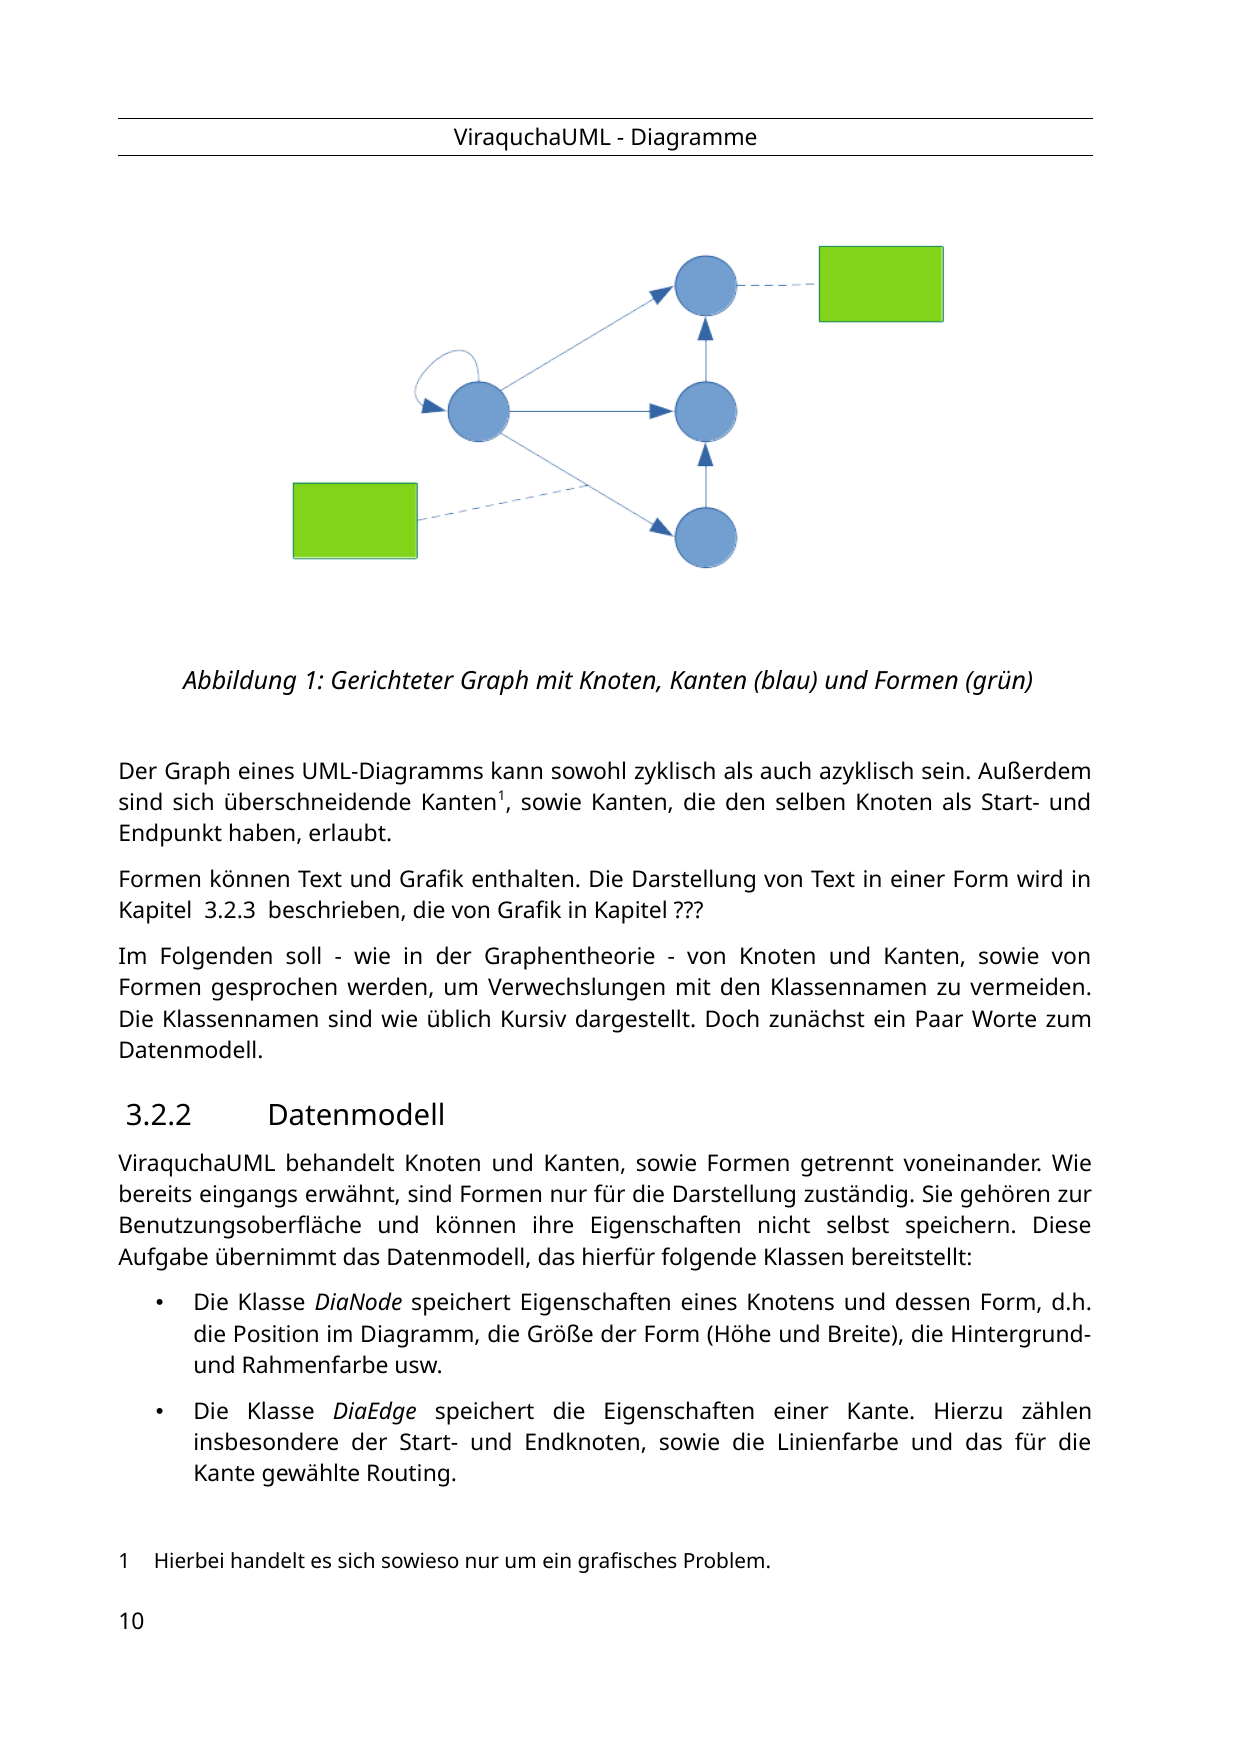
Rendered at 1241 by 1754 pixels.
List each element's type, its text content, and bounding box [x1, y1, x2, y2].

text Hierbei handelt es sich sowieso nur um ein grafisches Problem. [118, 1547, 1093, 1575]
list Die Klasse DiaEdge speichert die Eigenschaften einer Kante. Hierzu zählen insbesondere der Start- und Endknoten, sowie die Linienfarbe und das für die Kante gewählte Routing. [156, 1394, 1093, 1488]
list Die Klasse DiaNode speichert Eigenschaften eines Knotens und dessen Form, d.h. die Position im Diagramm, die Größe der Form (Höhe und Breite), die Hintergrund- und Rahmenfarbe usw. [156, 1286, 1093, 1380]
text Abbildung 1: Gerichteter Graph mit Knoten, Kanten (blau) und Formen (grün) [183, 663, 1057, 696]
picture [259, 185, 982, 663]
subtitle Datenmodell [118, 1094, 1093, 1134]
text ViraquchaUML behandelt Knoten und Kanten, sowie Formen getrennt voneinander. Wie bereits eingangs erwähnt, sind Formen nur für die Darstellung zuständig. Sie gehören zur Benutzungsoberfläche und können ihre Eigenschaften nicht selbst speichern. Diese Aufgabe übernimmt das Datenmodell, das hierfür folgende Klassen bereitstellt: [118, 1147, 1093, 1272]
text Im Folgenden soll - wie in der Graphentheorie - von Knoten und Kanten, sowie von Formen gesprochen werden, um Verwechslungen mit den Klassennamen zu vermeiden. Die Klassennamen sind wie üblich Kursiv dargestellt. Doch zunächst ein Paar Worte zum Datenmodell. [118, 940, 1093, 1065]
text Der Graph eines UML-Diagramms kann sowohl zyklisch als auch azyklisch sein. Außerdem sind sich überschneidende Kanten, sowie Kanten, die den selben Knoten als Start- und Endpunkt haben, erlaubt. [118, 754, 1093, 848]
text Formen können Text und Grafik enthalten. Die Darstellung von Text in einer Form wird in Kapitel 3.2.3 beschrieben, die von Grafik in Kapitel ??? [118, 863, 1093, 925]
